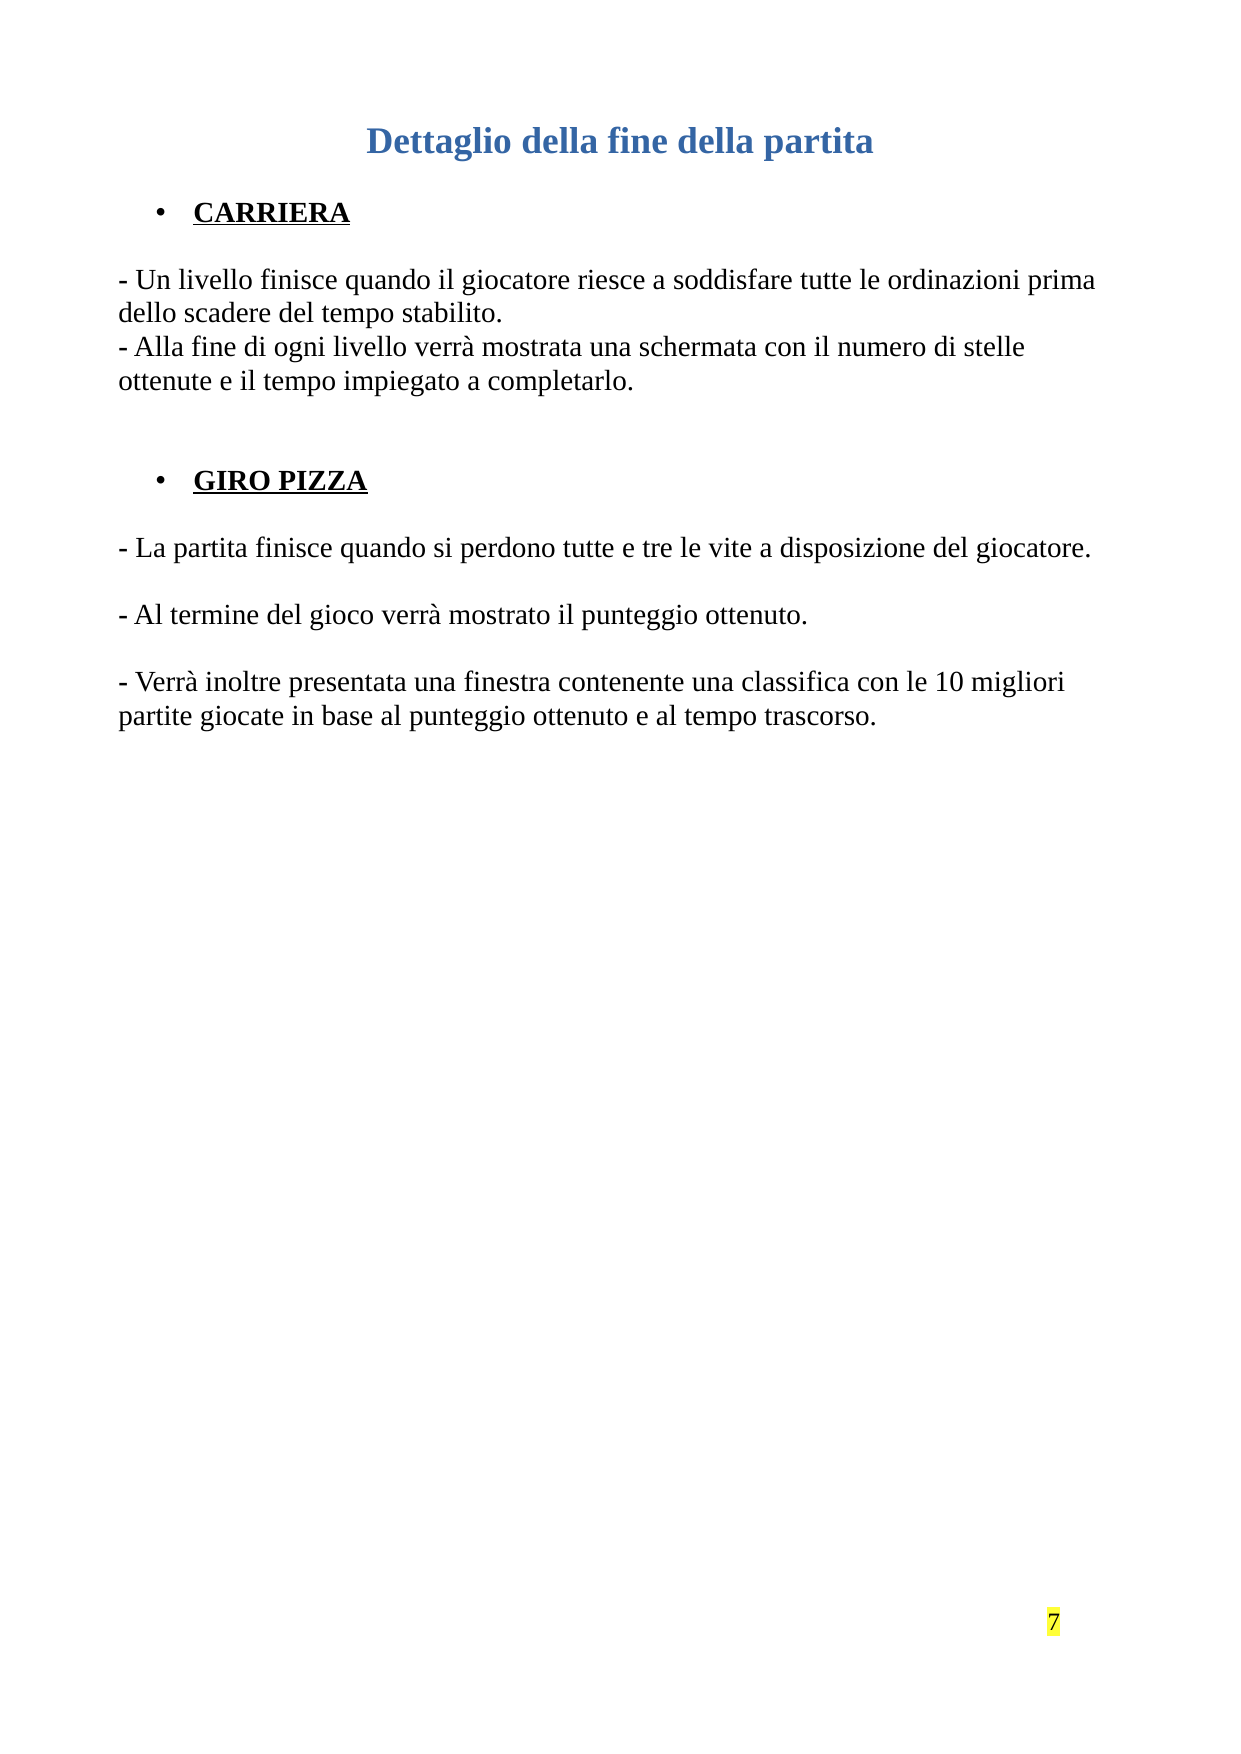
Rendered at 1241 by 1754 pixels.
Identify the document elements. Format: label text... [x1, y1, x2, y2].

text - Verrà inoltre presentata una finestra contenente una classifica con le 10 migliori partite giocate in base al punteggio ottenuto e al tempo trascorso. [118, 664, 1122, 732]
text - Al termine del gioco verrà mostrato il punteggio ottenuto. [118, 597, 1122, 631]
list GIRO PIZZA [156, 463, 1122, 497]
text - La partita finisce quando si perdono tutte e tre le vite a disposizione del giocatore. [118, 530, 1122, 564]
list CARRIERA [156, 195, 1122, 228]
text - Un livello finisce quando il giocatore riesce a soddisfare tutte le ordinazioni prima dello scadere del tempo stabilito. [118, 262, 1122, 329]
text Dettaglio della fine della partita [118, 118, 1122, 161]
text - Alla fine di ogni livello verrà mostrata una schermata con il numero di stelle ottenute e il tempo impiegato a completarlo. [118, 329, 1122, 396]
